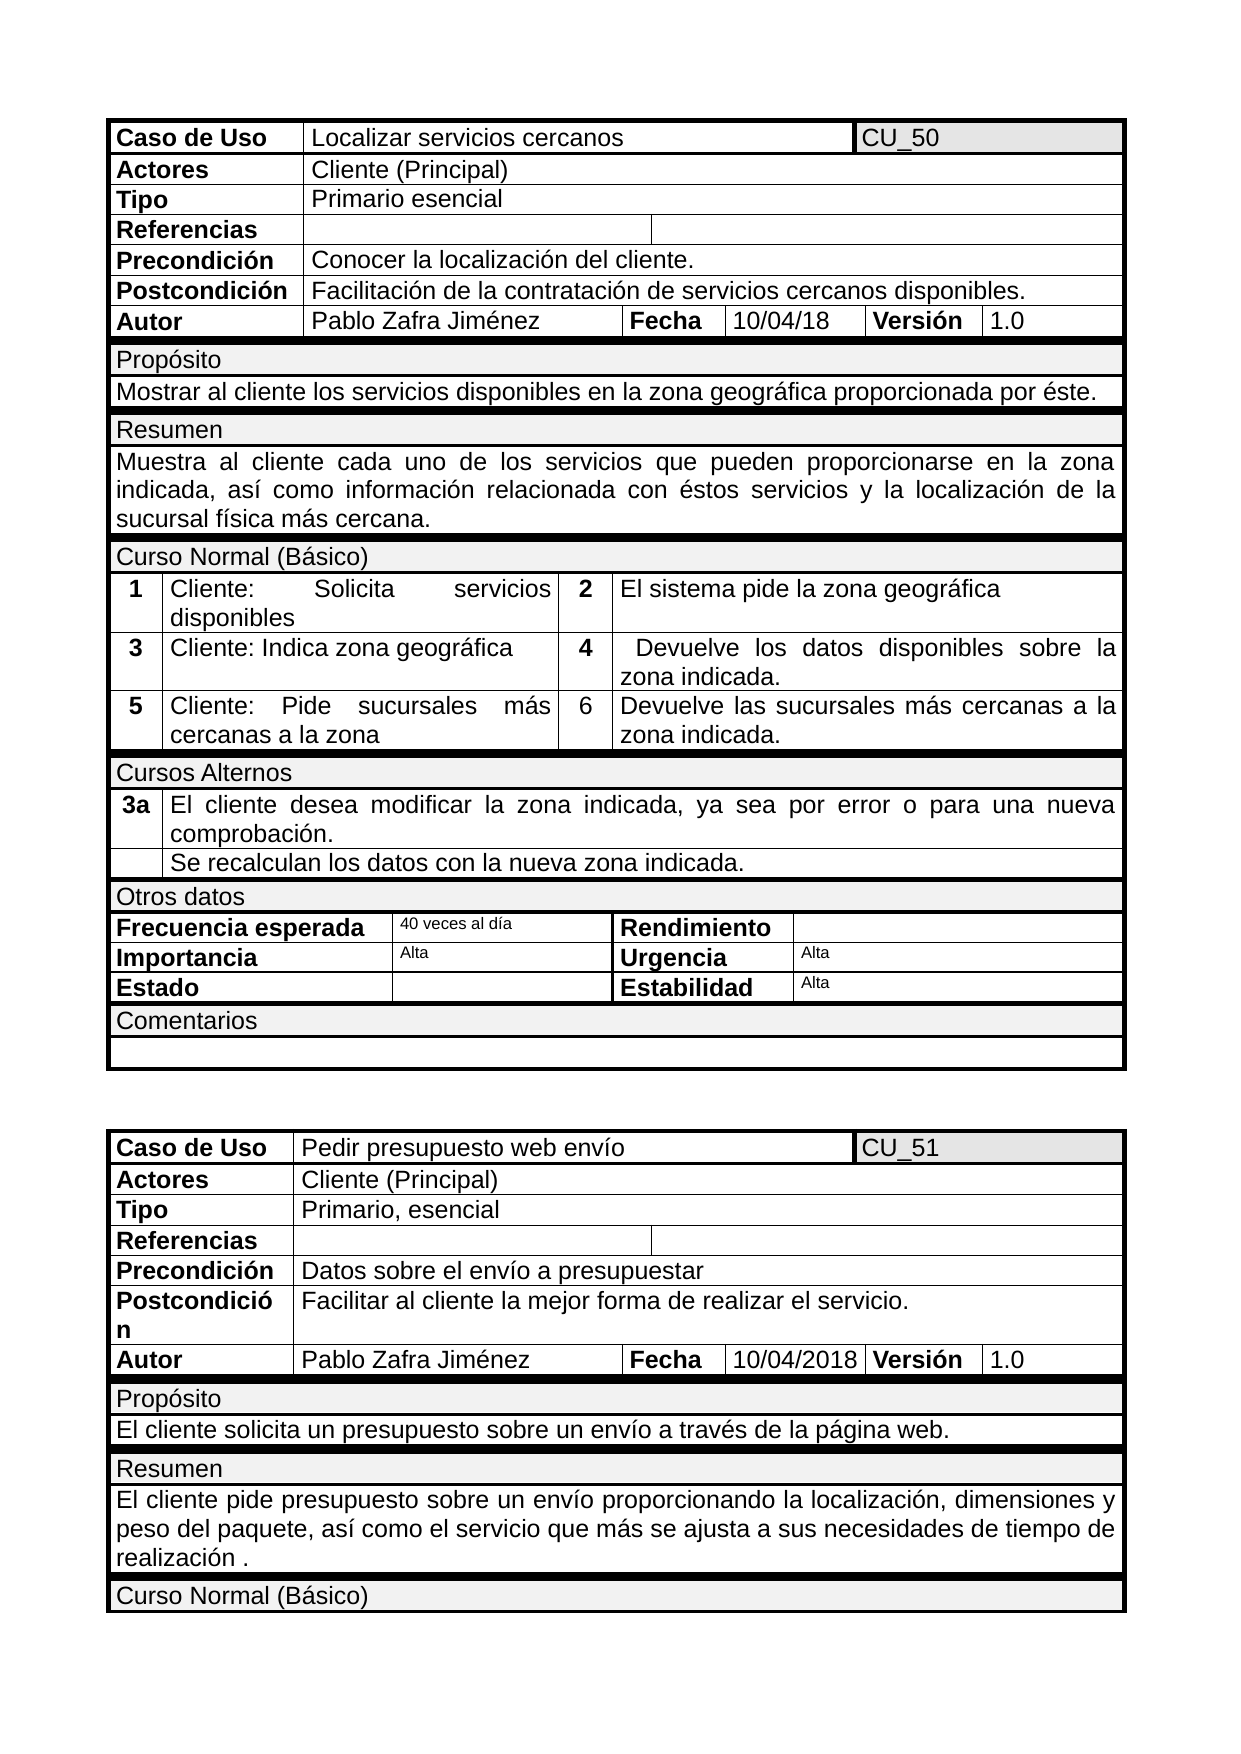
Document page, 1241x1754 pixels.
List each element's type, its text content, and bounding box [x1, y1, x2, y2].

table_cell Versión [866, 1345, 982, 1374]
table_header Caso de Uso [111, 1133, 293, 1162]
table_cell Cliente: Solicita servicios disponibles [163, 574, 558, 632]
table_cell Alta [794, 973, 1122, 1001]
table_cell 1 [111, 574, 162, 632]
table_cell Devuelve los datos disponibles sobre la zona indicada. [613, 633, 1122, 690]
table_cell Fecha [623, 1345, 725, 1374]
table_cell Alta [794, 943, 1122, 971]
table_cell Rendimiento [614, 914, 793, 942]
table_cell Facilitar al cliente la mejor forma de realizar el servicio. [294, 1286, 1122, 1344]
table_cell Facilitación de la contratación de servicios cercanos disponibles. [304, 276, 1122, 305]
table_cell Pablo Zafra Jiménez [294, 1345, 622, 1374]
table_cell Datos sobre el envío a presupuestar [294, 1256, 1122, 1285]
table_cell Precondición [111, 245, 303, 275]
table_cell [652, 1226, 1122, 1255]
table_cell 10/04/2018 [726, 1345, 865, 1374]
table_cell Comentarios [111, 1006, 1122, 1035]
table_header Propósito [111, 1384, 1122, 1412]
table_cell Precondición [111, 1256, 293, 1285]
table_cell Fecha [623, 306, 725, 336]
table_cell Frecuencia esperada [111, 914, 392, 942]
table_cell Mostrar al cliente los servicios disponibles en la zona geográfica proporcionada por éste. [111, 377, 1122, 406]
table_cell Actores [111, 155, 303, 183]
table_cell Alta [393, 943, 611, 971]
table_cell [111, 849, 162, 877]
table_cell Cliente (Principal) [294, 1165, 1122, 1194]
table_cell Estado [111, 973, 392, 1001]
table_cell [111, 1038, 1122, 1067]
table_cell 5 [111, 691, 162, 749]
table_cell [294, 1226, 651, 1255]
table_cell 3a [111, 790, 162, 848]
table_cell Tipo [111, 1195, 293, 1224]
table_cell [652, 215, 1122, 244]
table_header Curso Normal (Básico) [111, 542, 1122, 571]
table_cell Se recalculan los datos con la nueva zona indicada. [163, 849, 1122, 877]
table_cell 3 [111, 633, 162, 690]
table_cell El cliente solicita un presupuesto sobre un envío a través de la página web. [111, 1416, 1122, 1444]
table_cell Autor [111, 306, 303, 336]
table_header CU_50 [857, 123, 1122, 152]
table_cell 10/04/18 [726, 306, 865, 336]
table_cell Muestra al cliente cada uno de los servicios que pueden proporcionarse en la zona indicada, así como información relacionada con éstos servicios y la localización de la sucursal física más cercana. [111, 447, 1122, 533]
table_cell Referencias [111, 215, 303, 244]
table_header Pedir presupuesto web envío [294, 1133, 852, 1162]
table_cell Cliente (Principal) [304, 155, 1122, 183]
table_cell Devuelve las sucursales más cercanas a la zona indicada. [613, 691, 1122, 749]
table_cell Primario esencial [304, 185, 1122, 214]
table_cell Autor [111, 1345, 293, 1374]
table_cell Tipo [111, 185, 303, 214]
table_cell Conocer la localización del cliente. [304, 245, 1122, 275]
table_cell Actores [111, 1165, 293, 1194]
table_cell Versión [866, 306, 982, 336]
table_header Cursos Alternos [111, 758, 1122, 787]
table_cell 1.0 [983, 306, 1122, 336]
table_cell [794, 914, 1122, 942]
table_header Caso de Uso [111, 123, 303, 152]
table_header Propósito [111, 345, 1122, 374]
table_cell 40 veces al día [393, 914, 611, 942]
table_cell 1.0 [983, 1345, 1122, 1374]
table_cell El sistema pide la zona geográfica [613, 574, 1122, 632]
table_cell 6 [559, 691, 612, 749]
table_cell [304, 215, 651, 244]
table_cell Urgencia [614, 943, 793, 971]
table_cell 2 [559, 574, 612, 632]
table_cell Cliente: Indica zona geográfica [163, 633, 558, 690]
table_cell El cliente pide presupuesto sobre un envío proporcionando la localización, dimensiones y peso del paquete, así como el servicio que más se ajusta a sus necesidades de tiempo de realización . [111, 1486, 1122, 1572]
table_cell Cliente: Pide sucursales más cercanas a la zona [163, 691, 558, 749]
table_cell Estabilidad [614, 973, 793, 1001]
table_header Resumen [111, 1454, 1122, 1482]
table_cell Importancia [111, 943, 392, 971]
table_header Curso Normal (Básico) [111, 1581, 1122, 1610]
table_cell Referencias [111, 1226, 293, 1255]
table_cell Primario, esencial [294, 1195, 1122, 1224]
table_header Localizar servicios cercanos [304, 123, 852, 152]
table_cell Postcondición [111, 1286, 293, 1344]
table_cell El cliente desea modificar la zona indicada, ya sea por error o para una nueva comprobación. [163, 790, 1122, 848]
table_cell [393, 973, 611, 1001]
table_cell Postcondición [111, 276, 303, 305]
table_cell 4 [559, 633, 612, 690]
table_header CU_51 [857, 1133, 1122, 1162]
table_cell Pablo Zafra Jiménez [304, 306, 622, 336]
table_header Resumen [111, 415, 1122, 444]
table_cell Otros datos [111, 882, 1122, 910]
